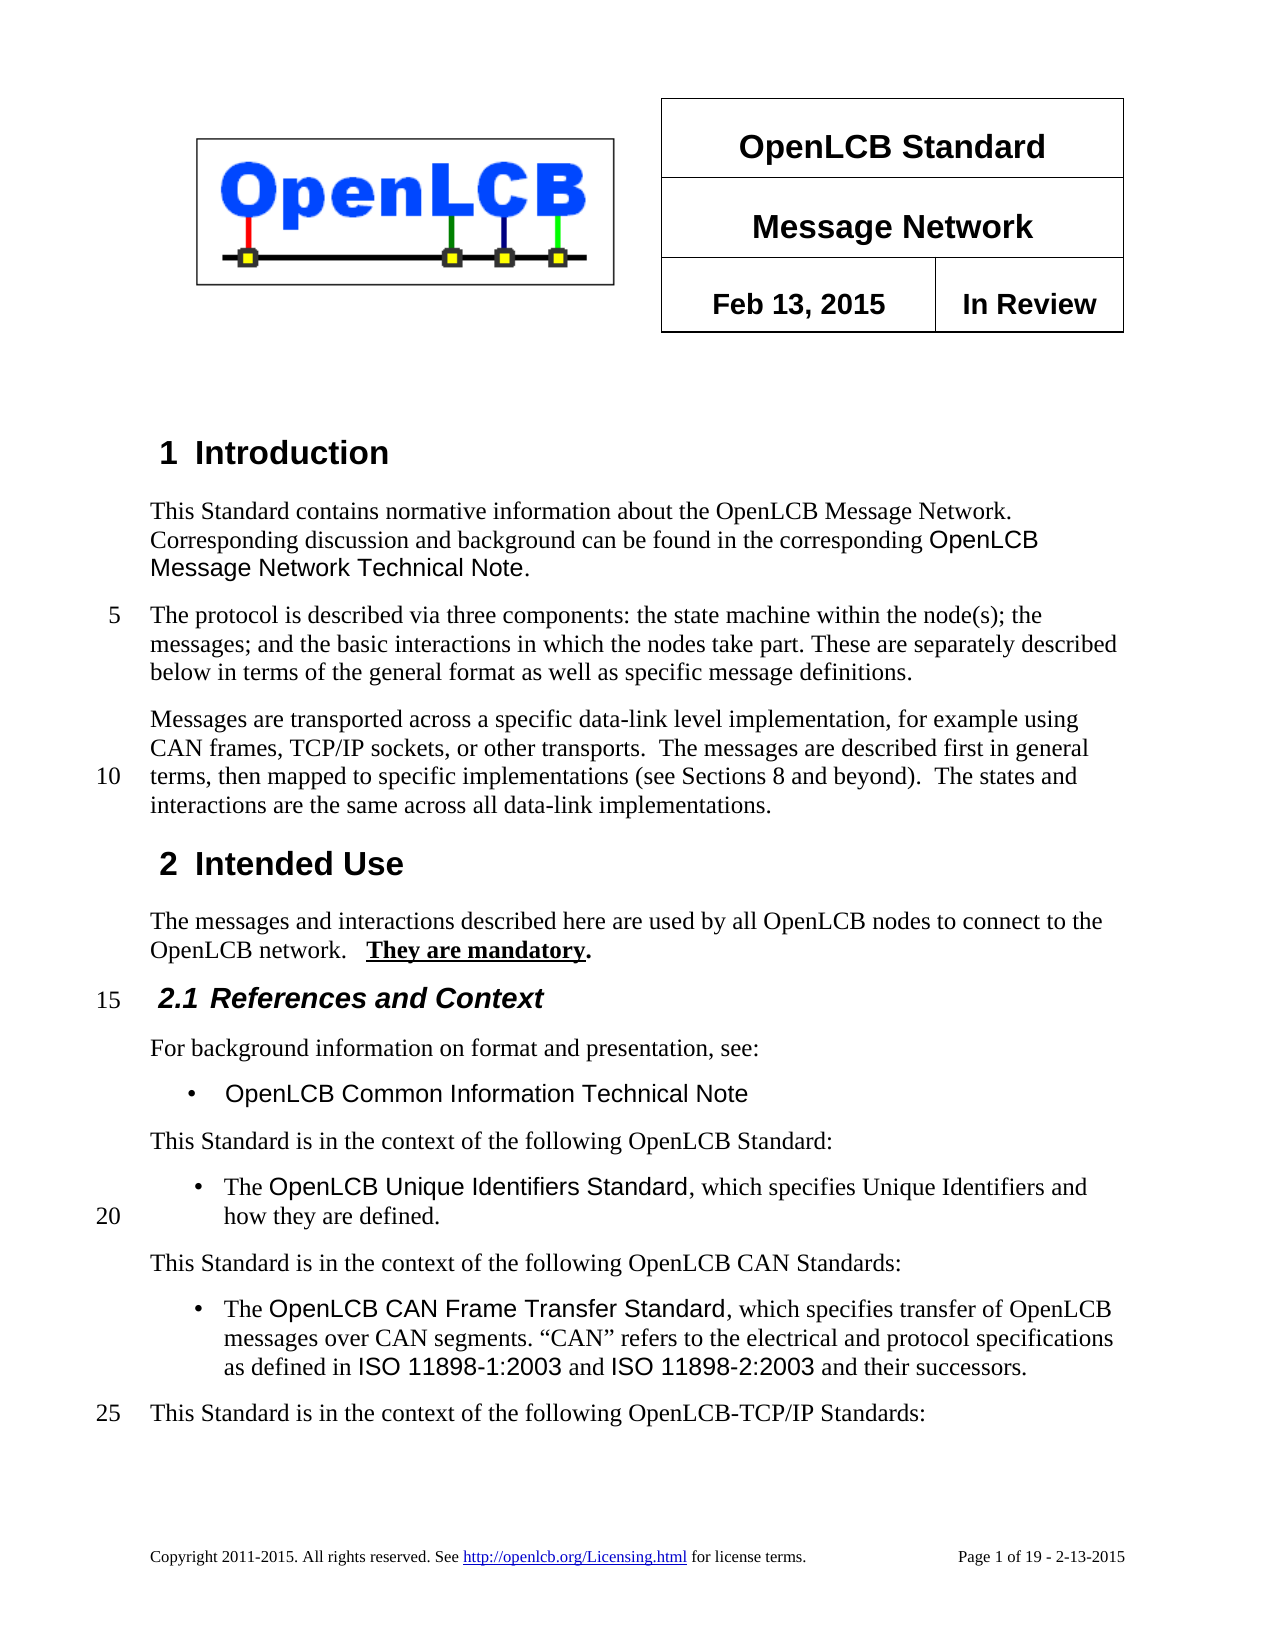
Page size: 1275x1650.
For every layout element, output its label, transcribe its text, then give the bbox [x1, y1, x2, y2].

subtitle Intended Use [150, 844, 1125, 882]
text The protocol is described via three components: the state machine within the node(s); the messages; and the basic interactions in which the nodes take part. These are separately described below in terms of the general format as well as specific message definitions. [150, 600, 1125, 686]
text This Standard contains normative information about the OpenLCB Message Network. Corresponding discussion and background can be found in the corresponding OpenLCB Message Network Technical Note. [150, 496, 1125, 582]
subtitle Introduction [150, 433, 1125, 472]
text Messages are transported across a specific data-link level implementation, for example using CAN frames, TCP/IP sockets, or other transports. The messages are described first in general terms, then mapped to specific implementations (see Sections 8 and beyond). The states and interactions are the same across all data-link implementations. [150, 704, 1125, 819]
text The messages and interactions described here are used by all OpenLCB nodes to connect to the OpenLCB network. They are mandatory. [150, 906, 1125, 964]
text This Standard is in the context of the following OpenLCB-TCP/IP Standards: [150, 1398, 1125, 1427]
subtitle References and Context [150, 982, 1125, 1015]
text This Standard is in the context of the following OpenLCB Standard: [150, 1126, 1125, 1154]
text For background information on format and presentation, see: [150, 1033, 1125, 1062]
picture [195, 137, 616, 287]
list The OpenLCB CAN Frame Transfer Standard, which specifies transfer of OpenLCB messages over CAN segments. “CAN” refers to the electrical and protocol specifications as defined in ISO 11898-1:2003 and ISO 11898-2:2003 and their successors. [194, 1294, 1125, 1381]
text This Standard is in the context of the following OpenLCB CAN Standards: [150, 1248, 1125, 1276]
list The OpenLCB Unique Identifiers Standard, which specifies Unique Identifiers and how they are defined. [194, 1172, 1125, 1230]
list OpenLCB Common Information Technical Note [187, 1079, 1125, 1108]
